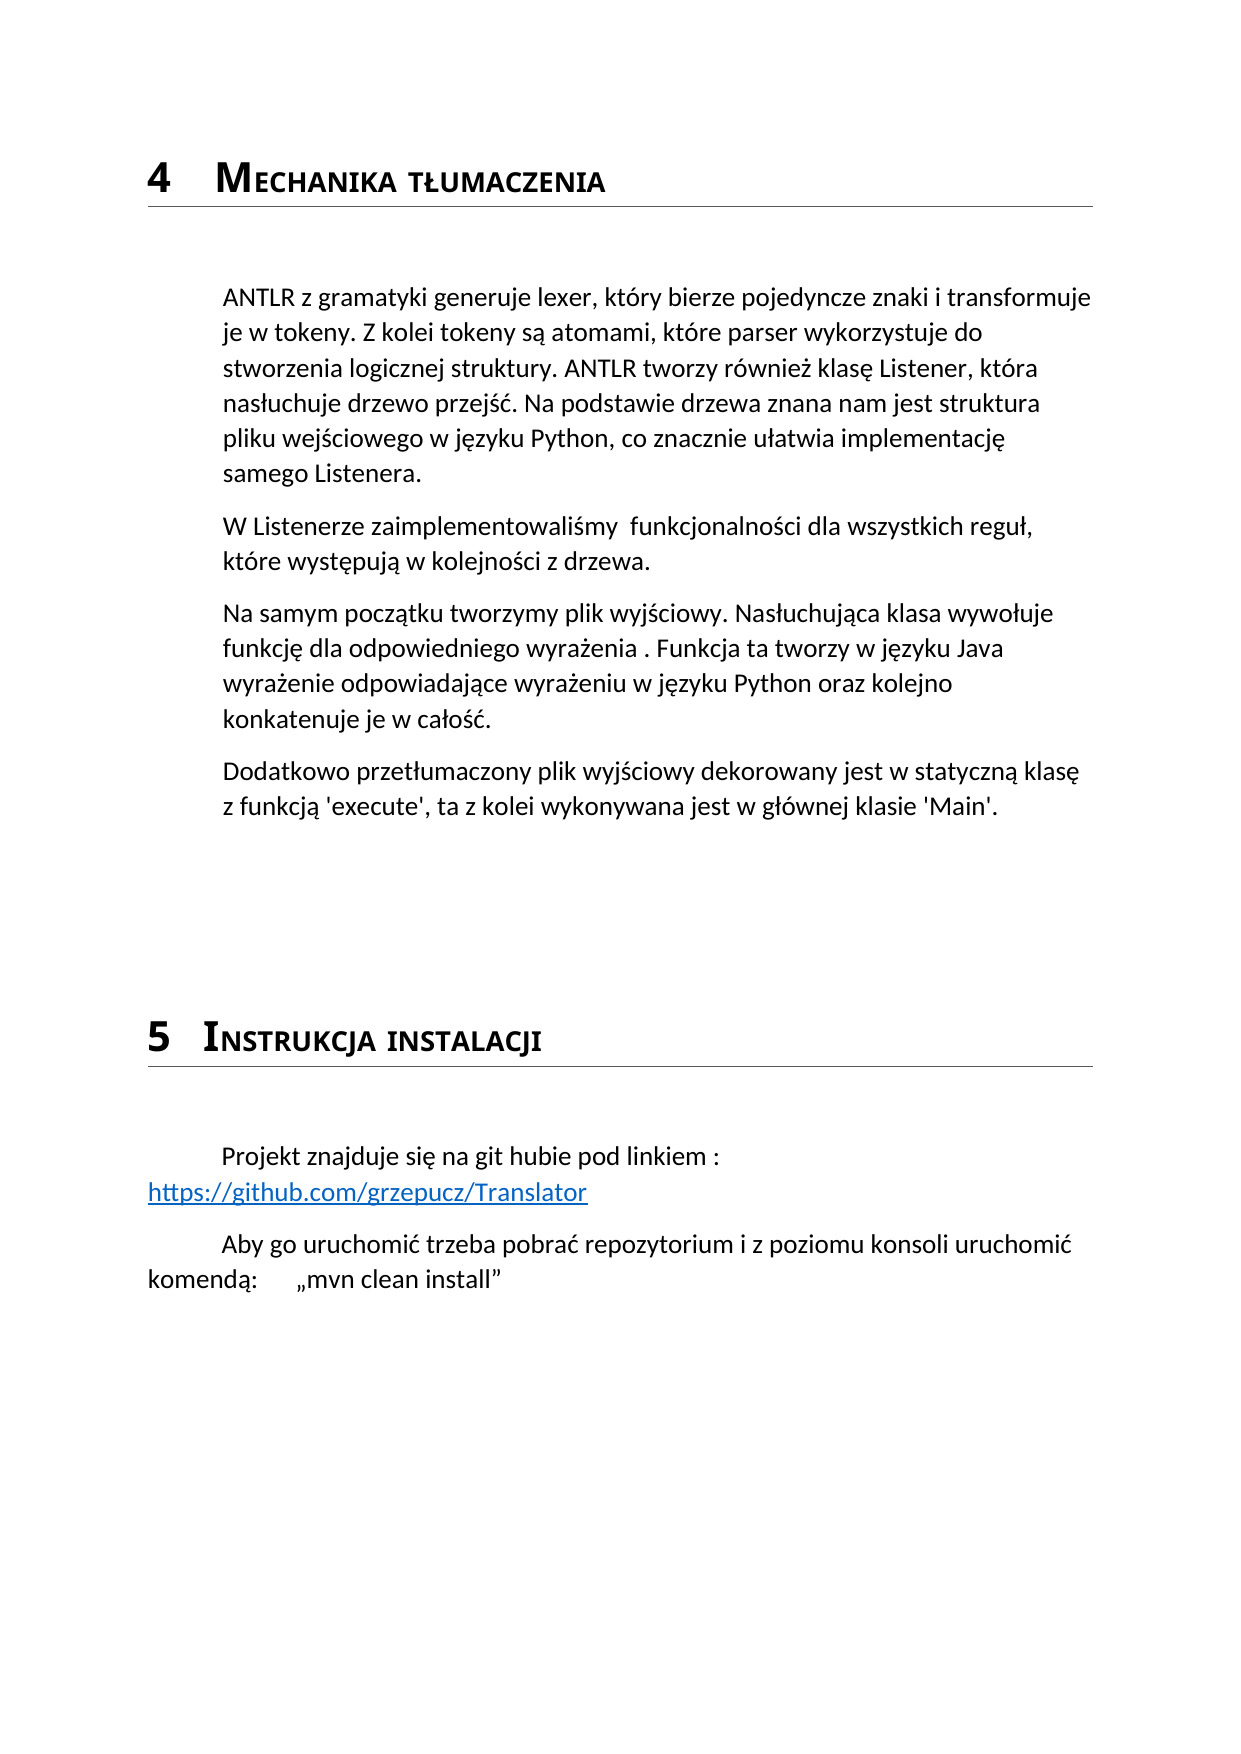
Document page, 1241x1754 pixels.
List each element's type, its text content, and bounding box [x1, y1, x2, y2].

subtitle Instrukcja instalacji [148, 1007, 1093, 1066]
list Na samym początku tworzymy plik wyjściowy. Nasłuchująca klasa wywołuje funkcję dla odpowiedniego wyrażenia . Funkcja ta tworzy w języku Java wyrażenie odpowiadające wyrażeniu w języku Python oraz kolejno konkatenuje je w całość. [223, 596, 1093, 735]
list W Listenerze zaimplementowaliśmy funkcjonalności dla wszystkich reguł, które występują w kolejności z drzewa. [223, 509, 1093, 577]
text Projekt znajduje się na git hubie pod linkiem : https://github.com/grzepucz/Translator [148, 1139, 1093, 1208]
subtitle Mechanika tłumaczenia [148, 148, 1093, 206]
text Aby go uruchomić trzeba pobrać repozytorium i z poziomu konsoli uruchomić komendą: „mvn clean install” [148, 1227, 1093, 1295]
list ANTLR z gramatyki generuje lexer, który bierze pojedyncze znaki i transformuje je w tokeny. Z kolei tokeny są atomami, które parser wykorzystuje do stworzenia logicznej struktury. ANTLR tworzy również klasę Listener, która nasłuchuje drzewo przejść. Na podstawie drzewa znana nam jest struktura pliku wejściowego w języku Python, co znacznie ułatwia implementację samego Listenera. [223, 280, 1093, 490]
list Dodatkowo przetłumaczony plik wyjściowy dekorowany jest w statyczną klasę z funkcją 'execute', ta z kolei wykonywana jest w głównej klasie 'Main'. [223, 754, 1093, 822]
